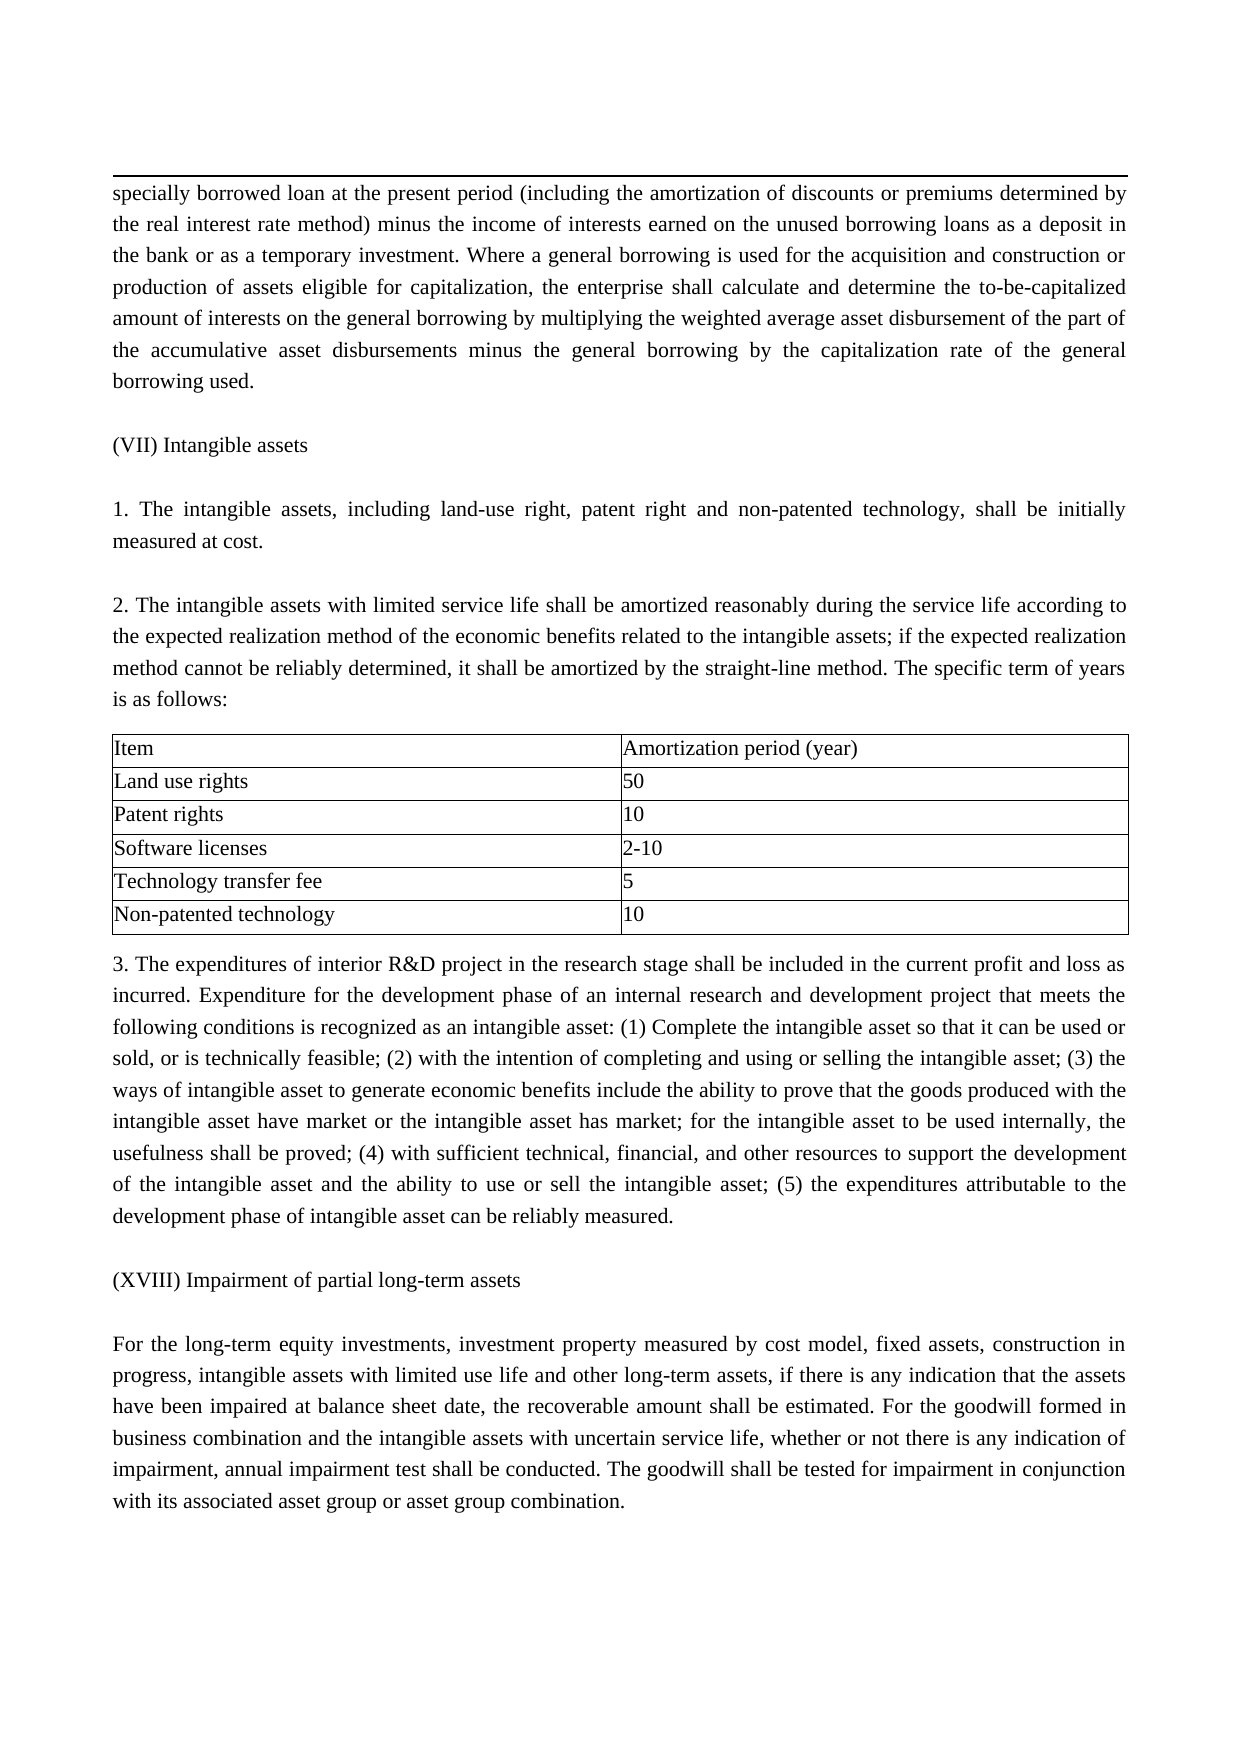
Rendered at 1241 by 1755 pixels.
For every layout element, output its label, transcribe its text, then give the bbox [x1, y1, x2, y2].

table_cell Software licenses [113, 835, 621, 867]
table_cell Patent rights [113, 801, 621, 834]
table_header Item [113, 735, 621, 767]
table_cell 2-10 [622, 835, 1128, 867]
text specially borrowed loan at the present period (including the amortization of discounts or premiums determined by the real interest rate method) minus the income of interests earned on the unused borrowing loans as a deposit in the bank or as a temporary investment. Where a general borrowing is used for the acquisition and construction or production of assets eligible for capitalization, the enterprise shall calculate and determine the to-be-capitalized amount of interests on the general borrowing by multiplying the weighted average asset disbursement of the part of the accumulative asset disbursements minus the general borrowing by the capitalization rate of the general borrowing used. [112, 179, 1128, 393]
text 1. The intangible assets, including land-use right, patent right and non-patented technology, shall be initially measured at cost. [112, 496, 1128, 553]
text (VII) Intangible assets [112, 432, 1128, 457]
text 2. The intangible assets with limited service life shall be amortized reasonably during the service life according to the expected realization method of the economic benefits related to the intangible assets; if the expected realization method cannot be reliably determined, it shall be amortized by the straight-line method. The specific term of years is as follows: [112, 592, 1128, 711]
table_cell 50 [622, 768, 1128, 800]
text For the long-term equity investments, investment property measured by cost model, fixed assets, construction in progress, intangible assets with limited use life and other long-term assets, if there is any indication that the assets have been impaired at balance sheet date, the recoverable amount shall be estimated. For the goodwill formed in business combination and the intangible assets with uncertain service life, whether or not there is any indication of impairment, annual impairment test shall be conducted. The goodwill shall be tested for impairment in conjunction with its associated asset group or asset group combination. [112, 1331, 1128, 1513]
table_cell Non-patented technology [113, 901, 621, 934]
table_cell 10 [622, 801, 1128, 834]
text 3. The expenditures of interior R&D project in the research stage shall be included in the current profit and loss as incurred. Expenditure for the development phase of an internal research and development project that meets the following conditions is recognized as an intangible asset: (1) Complete the intangible asset so that it can be used or sold, or is technically feasible; (2) with the intention of completing and using or selling the intangible asset; (3) the ways of intangible asset to generate economic benefits include the ability to prove that the goods produced with the intangible asset have market or the intangible asset has market; for the intangible asset to be used internally, the usefulness shall be proved; (4) with sufficient technical, financial, and other resources to support the development of the intangible asset and the ability to use or sell the intangible asset; (5) the expenditures attributable to the development phase of intangible asset can be reliably measured. [112, 951, 1128, 1228]
table_header Amortization period (year) [622, 735, 1128, 767]
text (XVIII) Impairment of partial long-term assets [112, 1267, 1128, 1292]
table_cell Technology transfer fee [113, 868, 621, 900]
table_cell 5 [622, 868, 1128, 900]
table_cell 10 [622, 901, 1128, 934]
table_cell Land use rights [113, 768, 621, 800]
